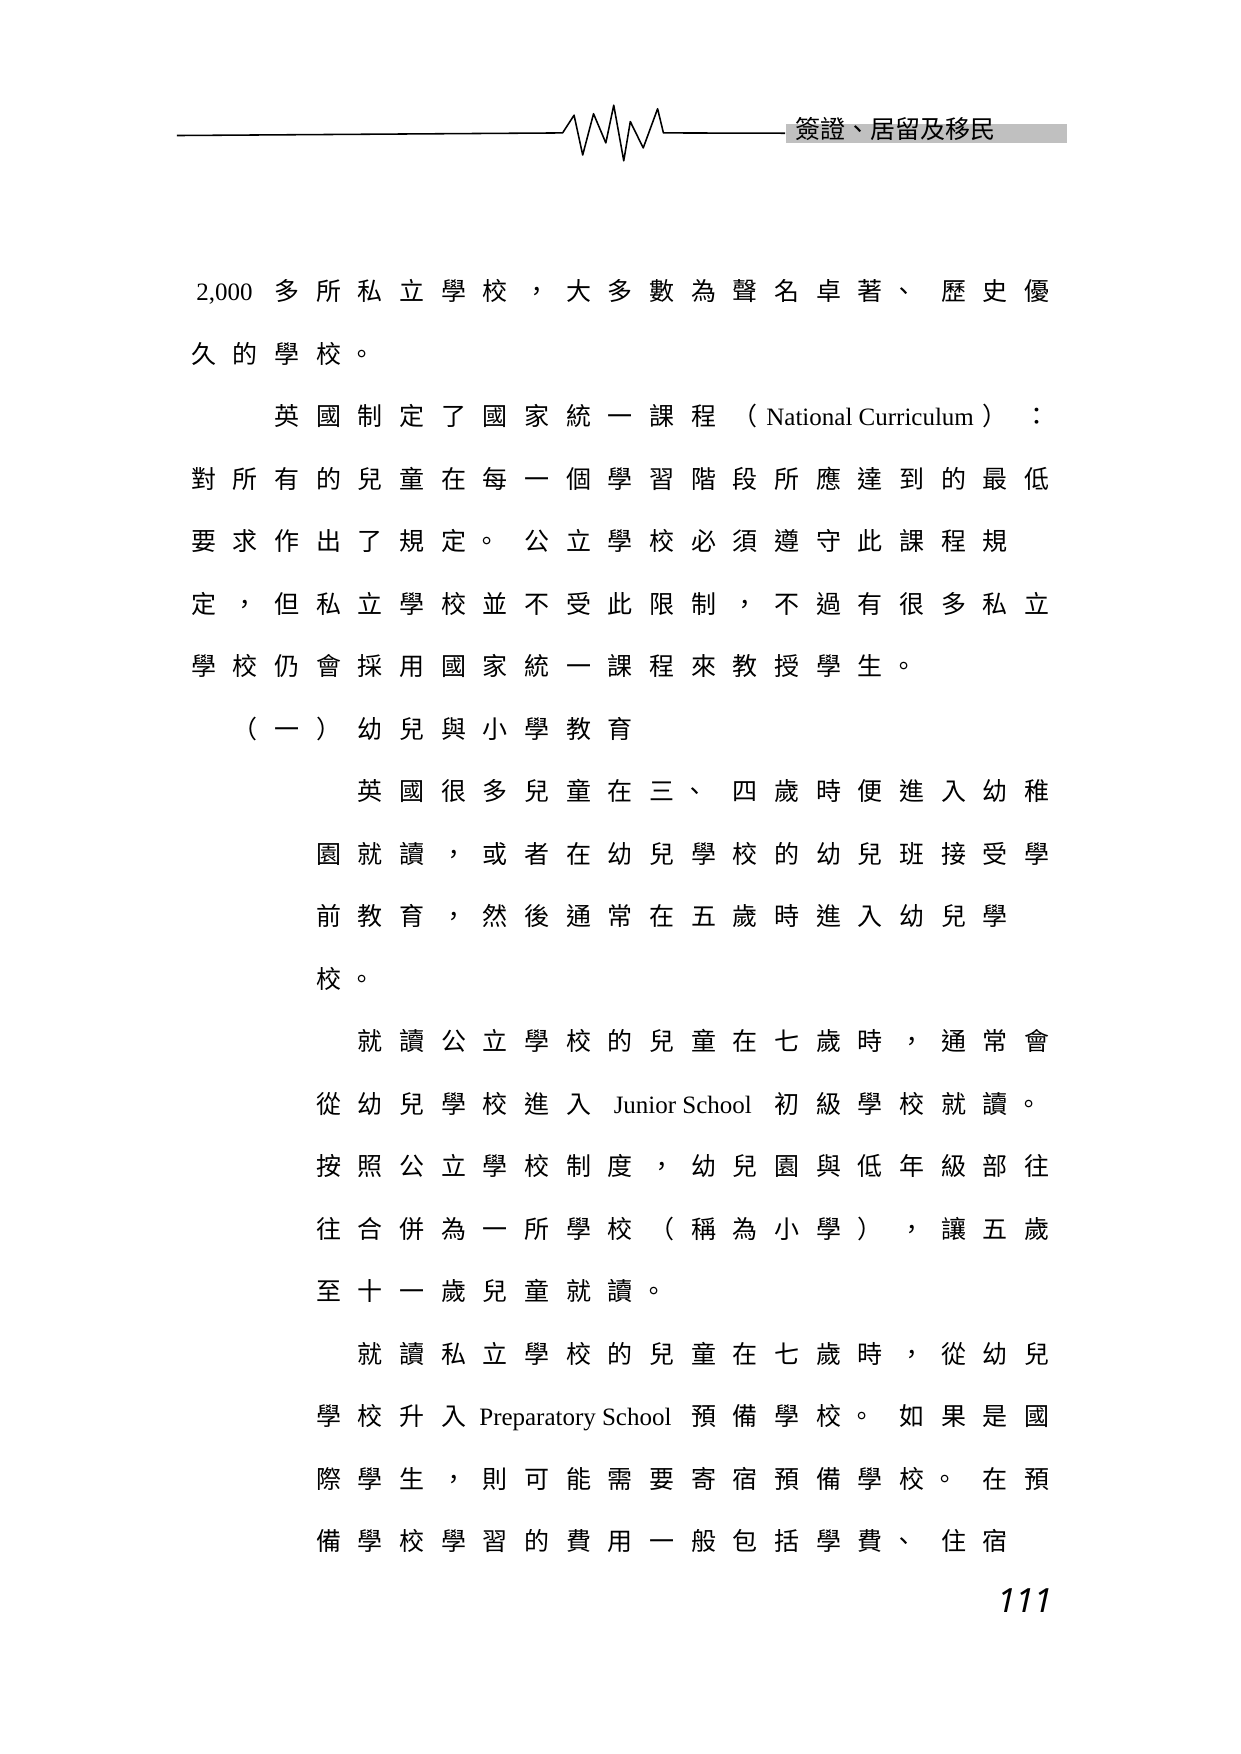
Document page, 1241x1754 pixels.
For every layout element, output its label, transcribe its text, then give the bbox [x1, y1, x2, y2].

text 英國制定了國家統一課程（National Curriculum）：對所有的兒童在每一個學習階段所應達到的最低要求作出了規定。公立學校必須遵守此課程規定，但私立學校並不受此限制，不過有很多私立學校仍會採用國家統一課程來教授學生。 [183, 375, 1058, 688]
text 2,000多所私立學校，大多數為聲名卓著、歷史優久的學校。 [183, 250, 1058, 375]
text 就讀公立學校的兒童在七歲時，通常會從幼兒學校進入Junior School初級學校就讀。按照公立學校制度，幼兒園與低年級部往往合併為一所學校（稱為小學），讓五歲至十一歲兒童就讀。 [281, 1000, 1058, 1313]
text （一）幼兒與小學教育 [207, 688, 1058, 750]
text 英國很多兒童在三、四歲時便進入幼稚園就讀，或者在幼兒學校的幼兒班接受學前教育，然後通常在五歲時進入幼兒學校。 [281, 750, 1058, 1000]
text 就讀私立學校的兒童在七歲時，從幼兒學校升入Preparatory School 預備學校。如果是國際學生，則可能需要寄宿預備學校。在預備學校學習的費用一般包括學費、住宿 [281, 1313, 1058, 1563]
